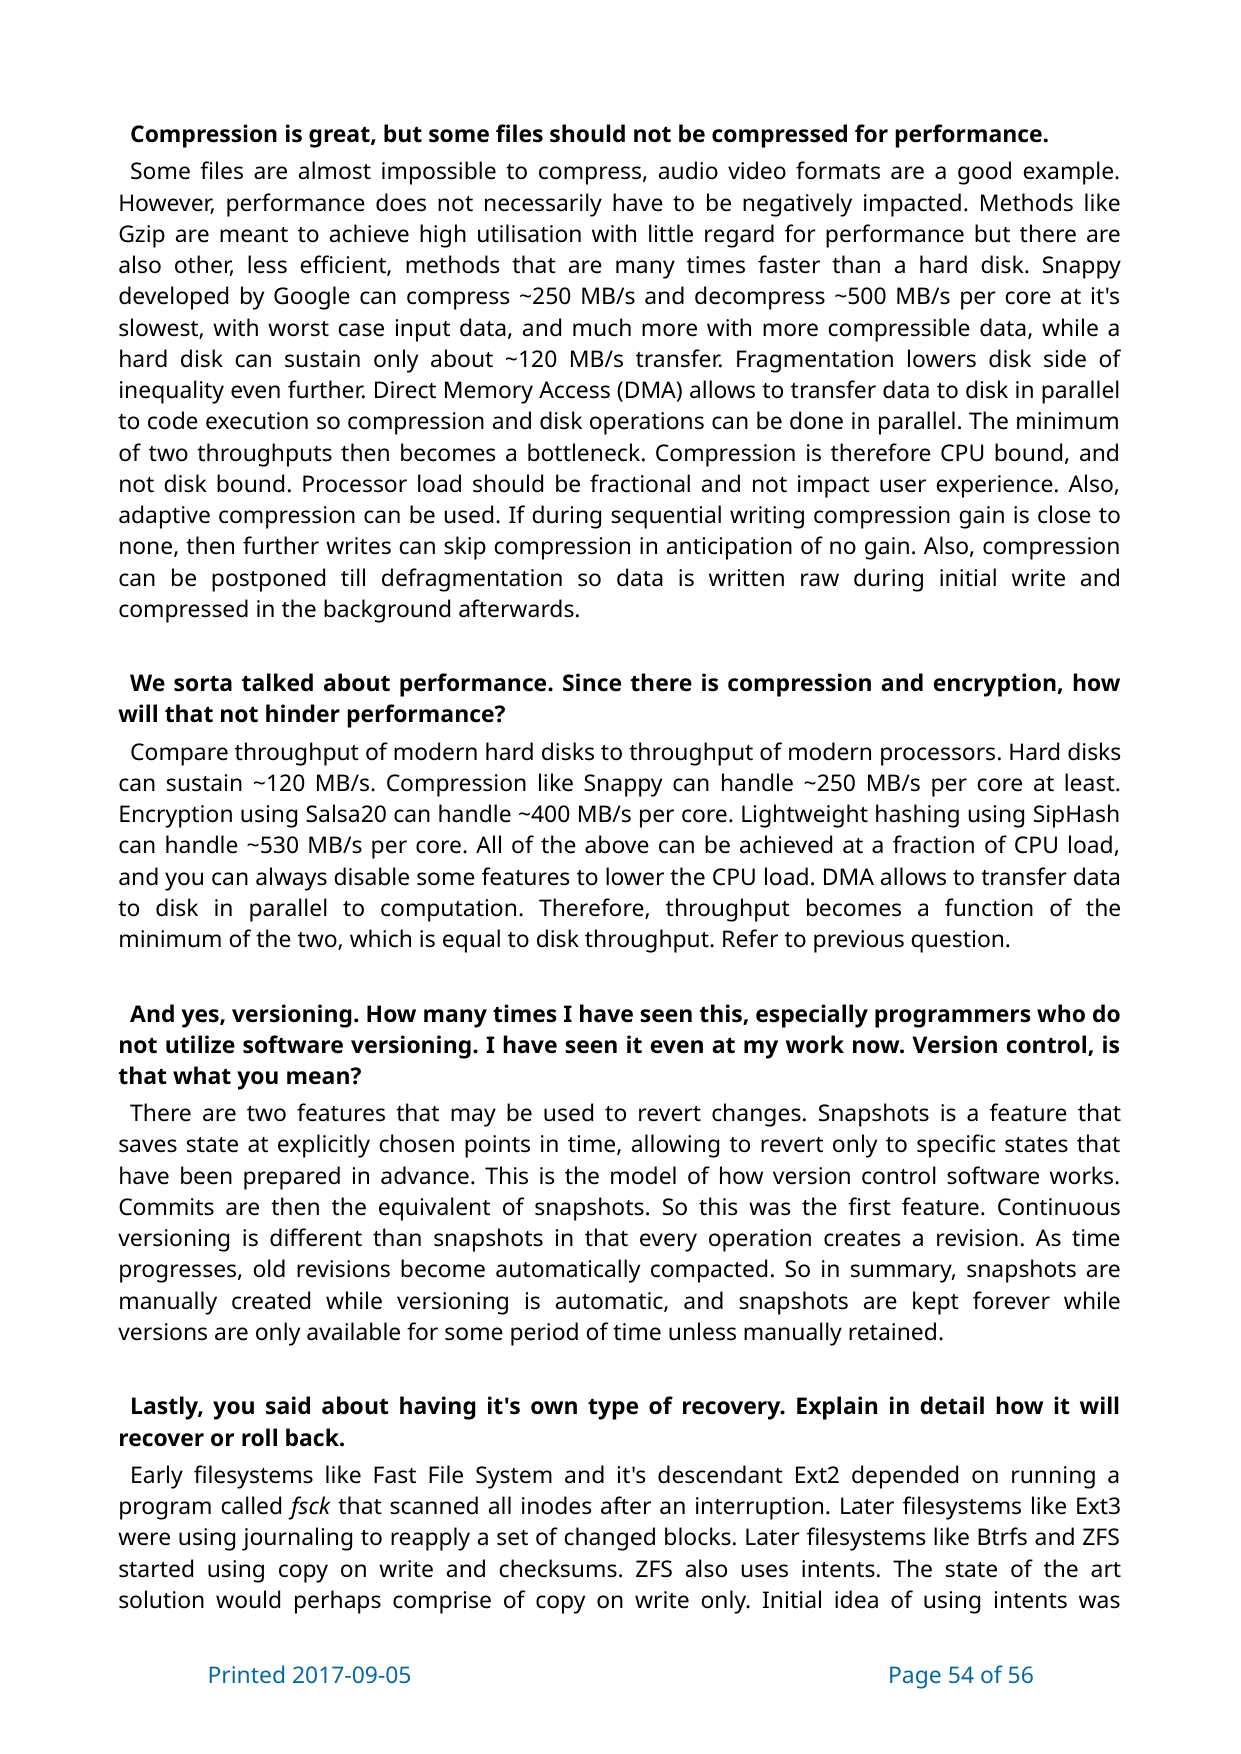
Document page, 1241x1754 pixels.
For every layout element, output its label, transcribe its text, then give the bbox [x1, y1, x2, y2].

text And yes, versioning. How many times I have seen this, especially programmers who do not utilize software versioning. I have seen it even at my work now. Version control, is that what you mean? [118, 997, 1122, 1091]
text Compare throughput of modern hard disks to throughput of modern processors. Hard disks can sustain ~120 MB/s. Compression like Snappy can handle ~250 MB/s per core at least. Encryption using Salsa20 can handle ~400 MB/s per core. Lightweight hashing using SipHash can handle ~530 MB/s per core. All of the above can be achieved at a fraction of CPU load, and you can always disable some features to lower the CPU load. DMA allows to transfer data to disk in parallel to computation. Therefore, throughput becomes a function of the minimum of the two, which is equal to disk throughput. Refer to previous question. [118, 736, 1122, 954]
text Early filesystems like Fast File System and it's descendant Ext2 depended on running a program called fsck that scanned all inodes after an interruption. Later filesystems like Ext3 were using journaling to reapply a set of changed blocks. Later filesystems like Btrfs and ZFS started using copy on write and checksums. ZFS also uses intents. The state of the art solution would perhaps comprise of copy on write only. Initial idea of using intents was [118, 1459, 1122, 1615]
text There are two features that may be used to revert changes. Snapshots is a feature that saves state at explicitly chosen points in time, allowing to revert only to specific states that have been prepared in advance. This is the model of how version control software works. Commits are then the equivalent of snapshots. So this was the first feature. Continuous versioning is different than snapshots in that every operation creates a revision. As time progresses, old revisions become automatically compacted. So in summary, snapshots are manually created while versioning is automatic, and snapshots are kept forever while versions are only available for some period of time unless manually retained. [118, 1097, 1122, 1347]
text We sorta talked about performance. Since there is compression and encryption, how will that not hinder performance? [118, 667, 1122, 730]
text Some files are almost impossible to compress, audio video formats are a good example. However, performance does not necessarily have to be negatively impacted. Methods like Gzip are meant to achieve high utilisation with little regard for performance but there are also other, less efficient, methods that are many times faster than a hard disk. Snappy developed by Google can compress ~250 MB/s and decompress ~500 MB/s per core at it's slowest, with worst case input data, and much more with more compressible data, while a hard disk can sustain only about ~120 MB/s transfer. Fragmentation lowers disk side of inequality even further. Direct Memory Access (DMA) allows to transfer data to disk in parallel to code execution so compression and disk operations can be done in parallel. The minimum of two throughputs then becomes a bottleneck. Compression is therefore CPU bound, and not disk bound. Processor load should be fractional and not impact user experience. Also, adaptive compression can be used. If during sequential writing compression gain is close to none, then further writes can skip compression in anticipation of no gain. Also, compression can be postponed till defragmentation so data is written raw during initial write and compressed in the background afterwards. [118, 155, 1122, 624]
text Lastly, you said about having it's own type of recovery. Explain in detail how it will recover or roll back. [118, 1390, 1122, 1453]
text Compression is great, but some files should not be compressed for performance. [118, 118, 1122, 149]
